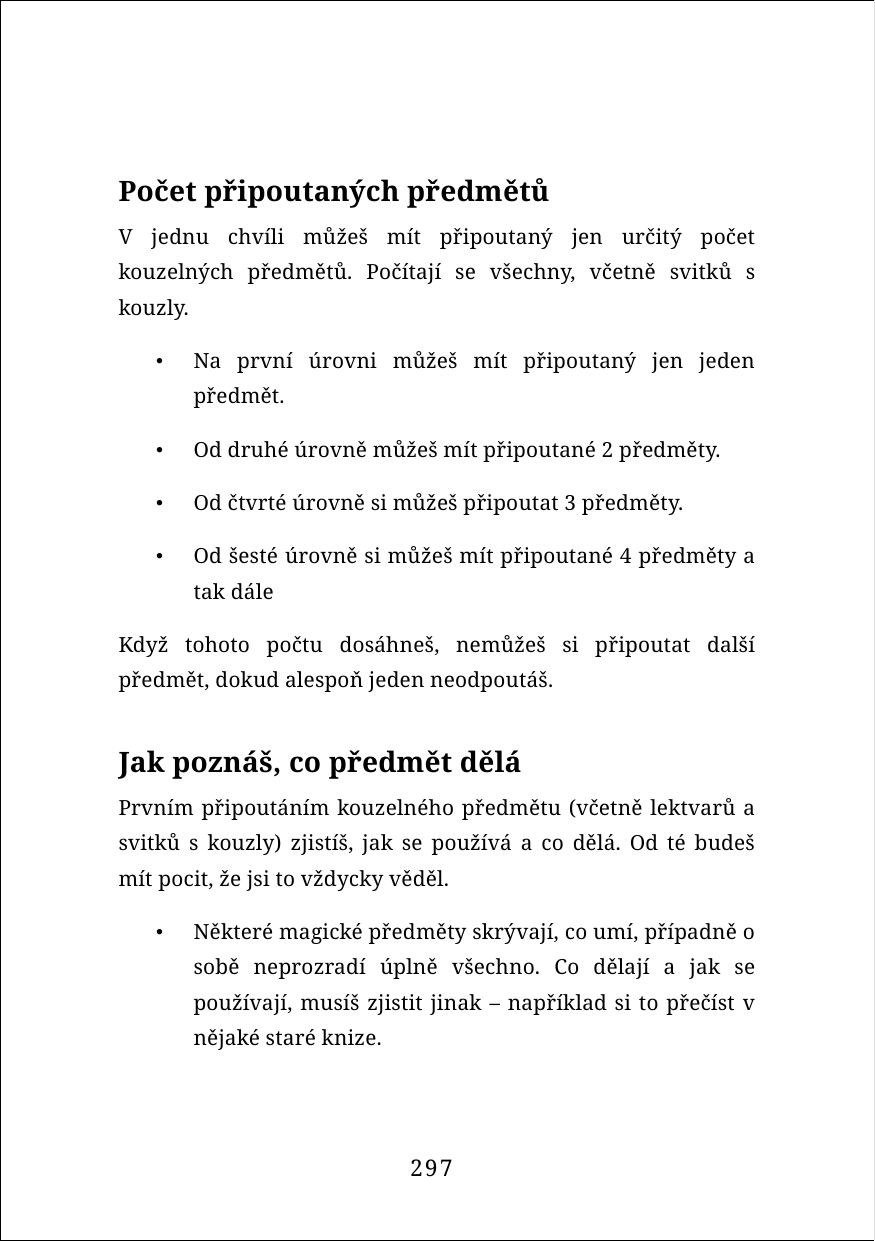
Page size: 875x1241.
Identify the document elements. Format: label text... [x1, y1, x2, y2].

subtitle Jak poznáš, co předmět dělá [118, 742, 756, 781]
list Od čtvrté úrovně si můžeš připoutat 3 předměty. [156, 488, 756, 517]
text V jednu chvíli můžeš mít připoutaný jen určitý počet kouzelných předmětů. Počítají se všechny, včetně svitků s kouzly. [118, 222, 756, 321]
list Některé magické předměty skrývají, co umí, případně o sobě neprozradí úplně všechno. Co dělají a jak se používají, musíš zjistit jinak – například si to přečíst v nějaké staré knize. [156, 917, 756, 1052]
subtitle Počet připoutaných předmětů [118, 172, 756, 210]
text Prvním připoutáním kouzelného předmětu (včetně lektvarů a svitků s kouzly) zjistíš, jak se používá a co dělá. Od té budeš mít pocit, že jsi to vždycky věděl. [118, 793, 756, 892]
list Od šesté úrovně si můžeš mít připoutané 4 předměty a tak dále [156, 541, 756, 605]
list Od druhé úrovně můžeš mít připoutané 2 předměty. [156, 435, 756, 463]
text Když tohoto počtu dosáhneš, nemůžeš si připoutat další předmět, dokud alespoň jeden neodpoutáš. [118, 630, 756, 694]
list Na první úrovni můžeš mít připoutaný jen jeden předmět. [156, 346, 756, 410]
